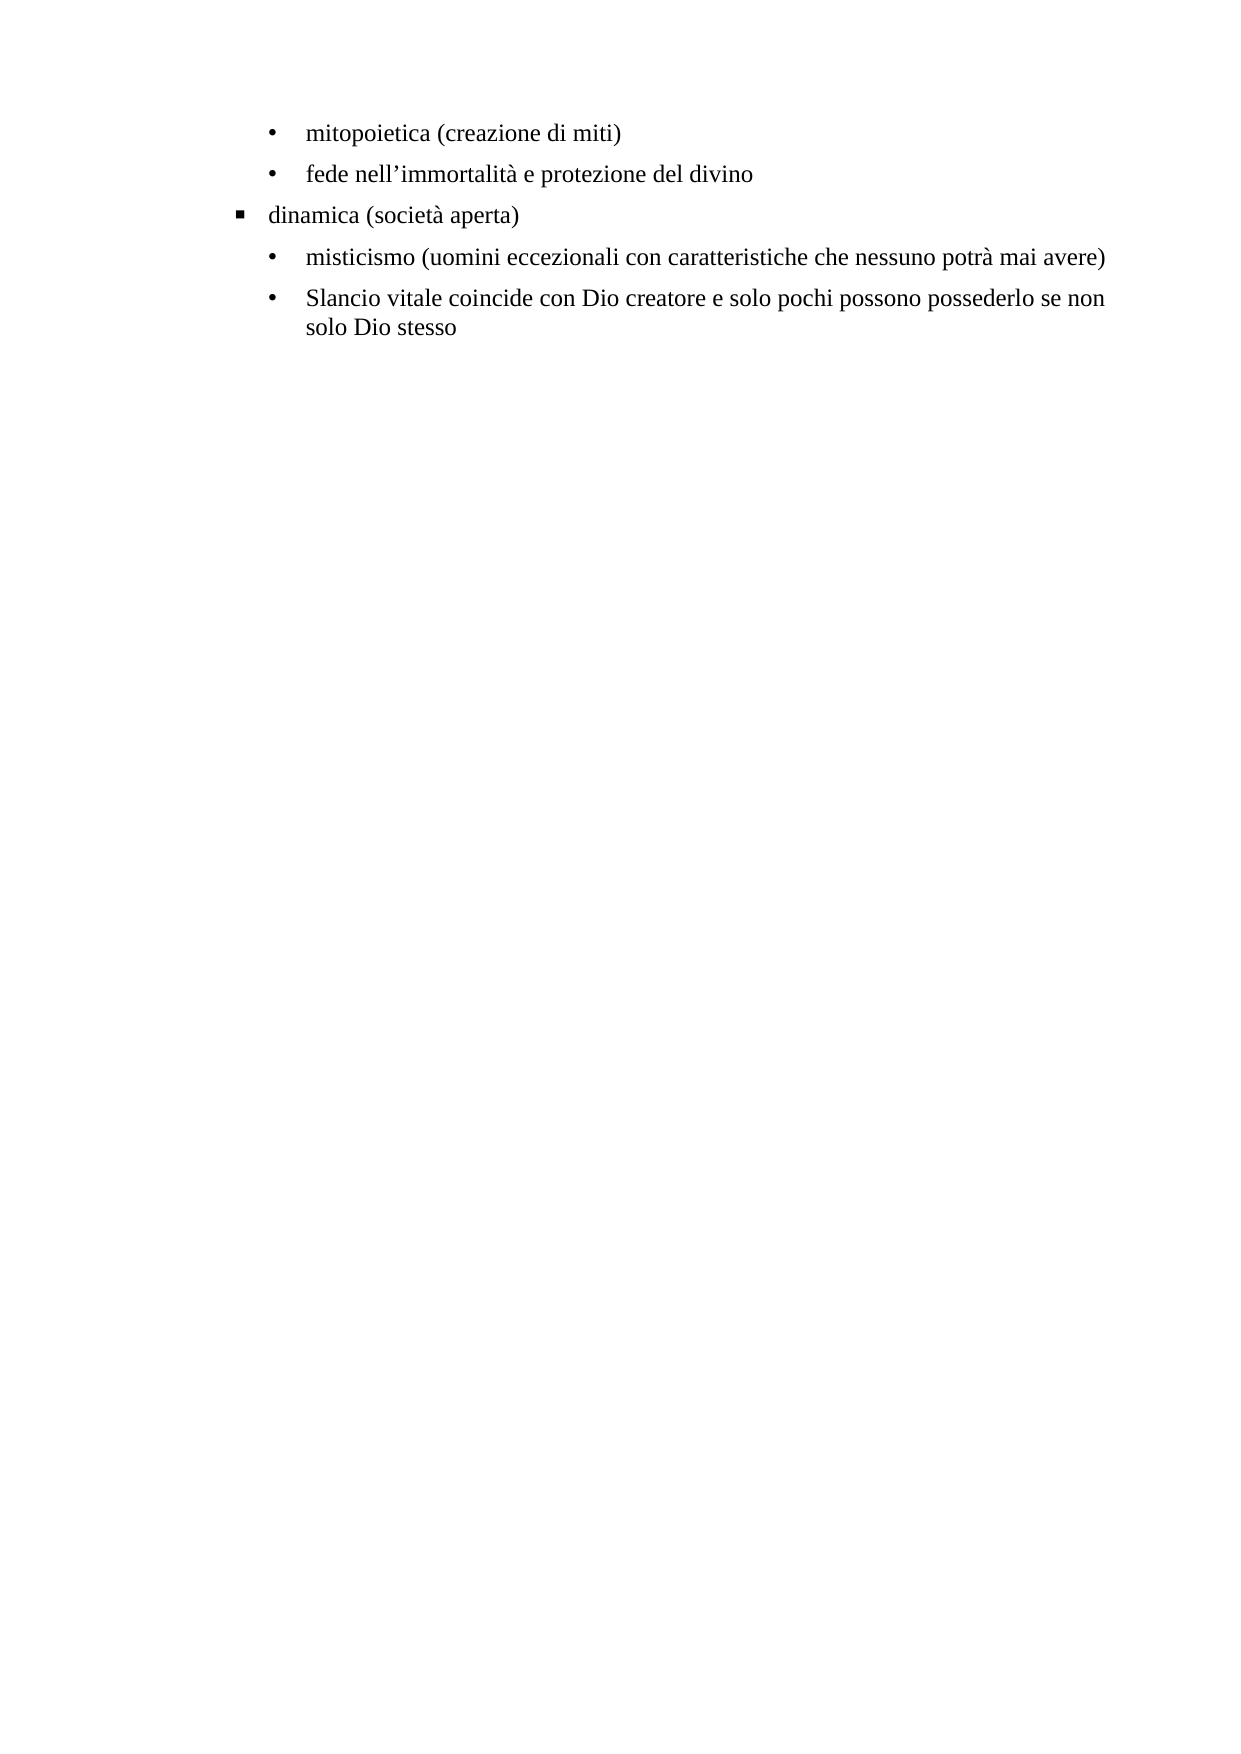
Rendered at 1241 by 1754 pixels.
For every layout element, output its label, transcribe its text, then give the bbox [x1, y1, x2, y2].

list mitopoietica (creazione di miti) [268, 118, 1122, 147]
list fede nell’immortalità e protezione del divino [268, 159, 1122, 188]
list misticismo (uomini eccezionali con caratteristiche che nessuno potrà mai avere) [268, 242, 1122, 271]
list Slancio vitale coincide con Dio creatore e solo pochi possono possederlo se non solo Dio stesso [268, 283, 1122, 341]
list dinamica (società aperta) [231, 201, 1122, 229]
